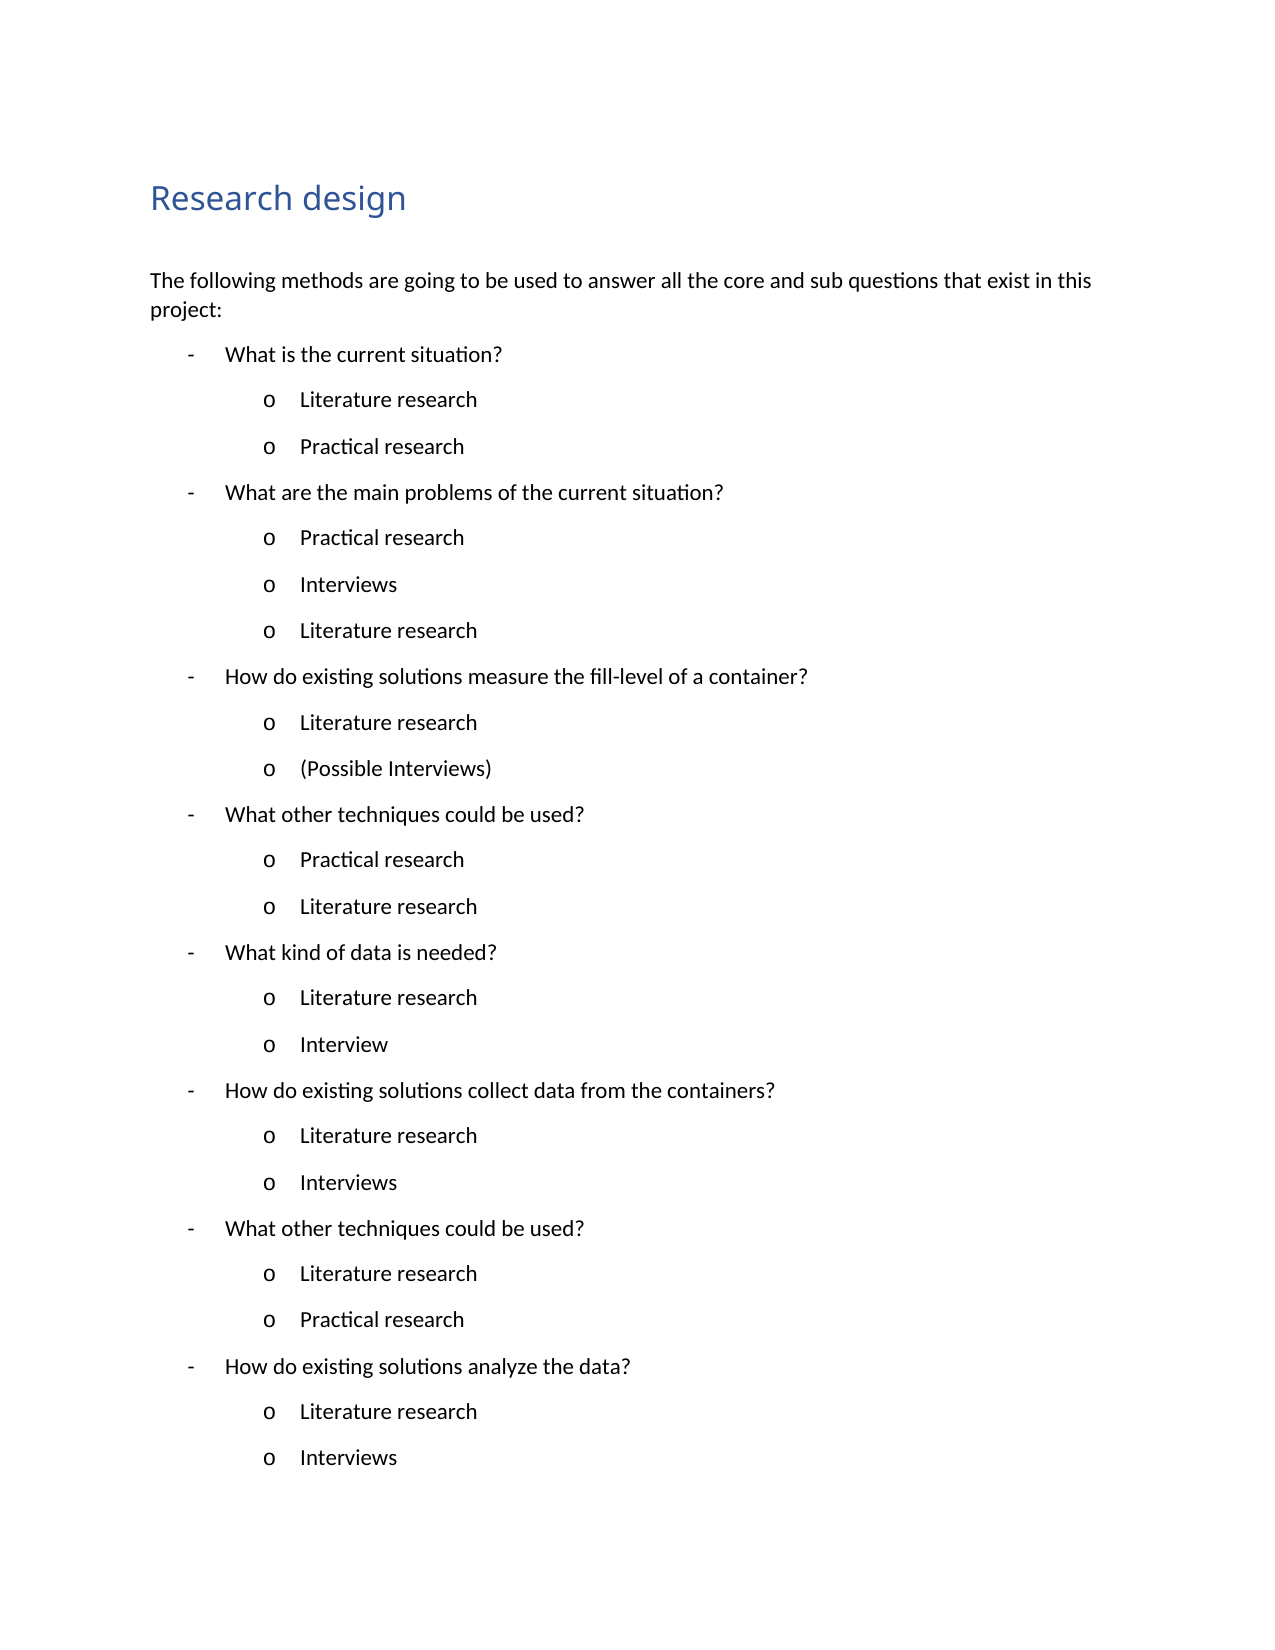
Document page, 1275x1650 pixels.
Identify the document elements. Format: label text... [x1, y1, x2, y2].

list How do existing solutions collect data from the containers? [187, 1076, 1125, 1104]
list Literature research [262, 708, 1125, 737]
list Interviews [262, 1443, 1125, 1473]
text Research design [150, 175, 1125, 220]
list Literature research [262, 1397, 1125, 1426]
list Literature research [262, 385, 1125, 414]
list (Possible Interviews) [262, 754, 1125, 783]
list What is the current situation? [187, 340, 1125, 368]
list Literature research [262, 983, 1125, 1013]
text The following methods are going to be used to answer all the core and sub questions that exist in this project: [150, 266, 1125, 323]
list Practical research [262, 846, 1125, 875]
list Interview [262, 1030, 1125, 1059]
list Literature research [262, 892, 1125, 921]
list Literature research [262, 616, 1125, 645]
list Literature research [262, 1121, 1125, 1151]
list Practical research [262, 523, 1125, 552]
list Interviews [262, 570, 1125, 599]
list Literature research [262, 1259, 1125, 1288]
list What kind of data is needed? [187, 938, 1125, 966]
list How do existing solutions analyze the data? [187, 1352, 1125, 1380]
list Practical research [262, 432, 1125, 461]
list What are the main problems of the current situation? [187, 478, 1125, 506]
list What other techniques could be used? [187, 1214, 1125, 1242]
list How do existing solutions measure the fill-level of a container? [187, 662, 1125, 690]
list Practical research [262, 1306, 1125, 1335]
list Interviews [262, 1168, 1125, 1197]
list What other techniques could be used? [187, 800, 1125, 828]
